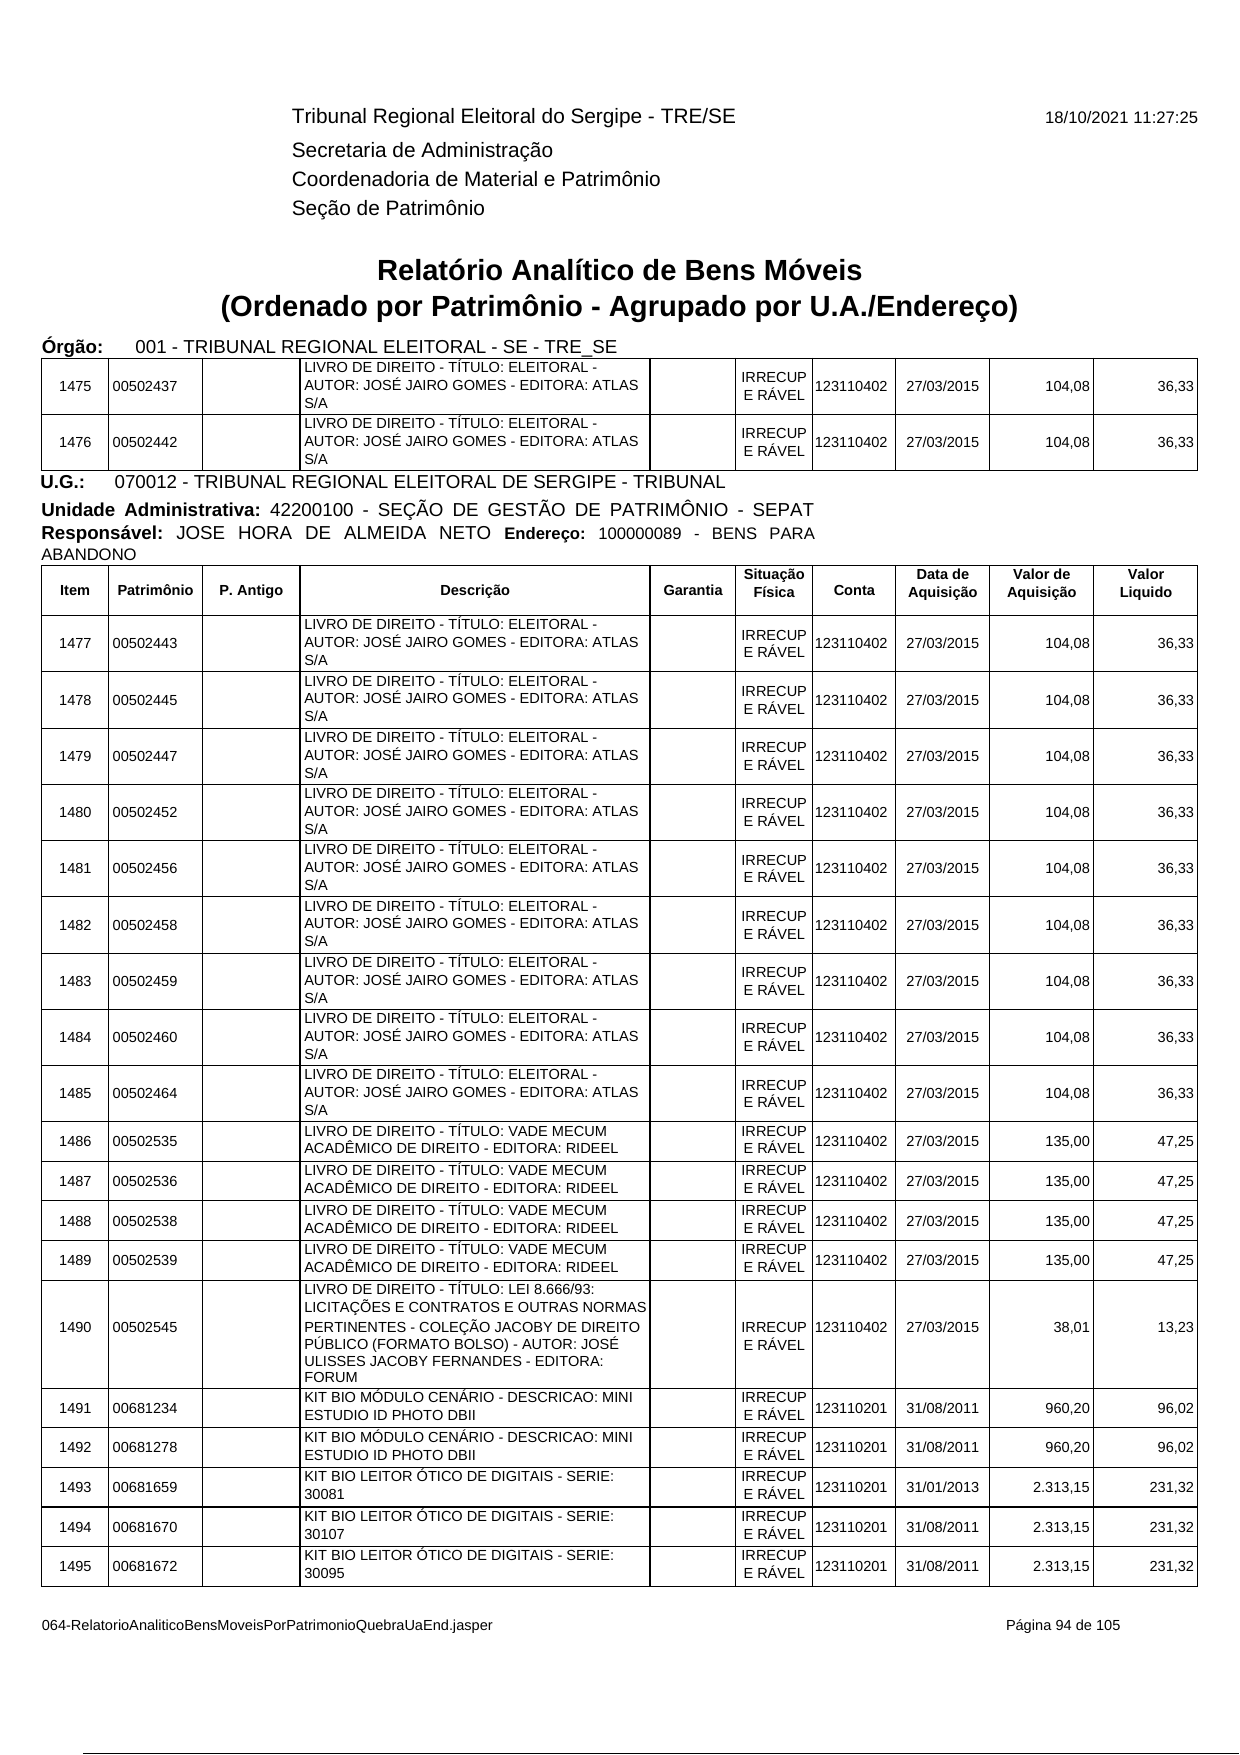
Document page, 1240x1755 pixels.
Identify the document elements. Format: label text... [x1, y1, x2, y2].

table_cell LIVRO DE DIREITO - TÍTULO: VADE MECUM ACADÊMICO DE DIREITO - EDITORA: RIDEEL [301, 1122, 649, 1161]
table_cell 1480 [42, 785, 108, 840]
table_cell KIT BIO LEITOR ÓTICO DE DIGITAIS - SERIE: 30095 [301, 1547, 649, 1586]
table_cell 123110402 [813, 954, 895, 1009]
table_header Situação Física [736, 566, 812, 615]
table_cell 960,20 [990, 1428, 1093, 1467]
table_cell LIVRO DE DIREITO - TÍTULO: VADE MECUM ACADÊMICO DE DIREITO - EDITORA: RIDEEL [301, 1162, 649, 1200]
table_cell 1484 [42, 1010, 108, 1065]
table_cell [651, 729, 735, 784]
table_cell [203, 1547, 299, 1586]
table_cell 27/03/2015 [896, 897, 989, 952]
table_cell 36,33 [1094, 954, 1197, 1009]
table_cell [651, 1010, 735, 1065]
table_cell [651, 954, 735, 1009]
table_cell IRRECUPE RÁVEL [736, 897, 812, 952]
table_cell LIVRO DE DIREITO - TÍTULO: VADE MECUM ACADÊMICO DE DIREITO - EDITORA: RIDEEL [301, 1241, 649, 1279]
table_cell 31/01/2013 [896, 1468, 989, 1506]
table_cell [203, 672, 299, 727]
table_cell 123110201 [813, 1508, 895, 1546]
table_cell KIT BIO MÓDULO CENÁRIO - DESCRICAO: MINI ESTUDIO ID PHOTO DBII [301, 1428, 649, 1467]
table_cell 27/03/2015 [896, 616, 989, 671]
table_cell 00502536 [109, 1162, 202, 1200]
table_cell 1477 [42, 616, 108, 671]
table_cell LIVRO DE DIREITO - TÍTULO: VADE MECUM ACADÊMICO DE DIREITO - EDITORA: RIDEEL [301, 1201, 649, 1240]
table_cell 2.313,15 [990, 1508, 1093, 1546]
table_cell 104,08 [990, 1066, 1093, 1121]
table_cell IRRECUPE RÁVEL [736, 415, 812, 470]
table_cell [203, 729, 299, 784]
table_header Patrimônio [109, 566, 202, 615]
table_header Descrição [301, 566, 649, 615]
table_cell 135,00 [990, 1201, 1093, 1240]
table_cell IRRECUPE RÁVEL [736, 841, 812, 896]
table_cell [651, 1428, 735, 1467]
table_cell [651, 1241, 735, 1279]
table_cell [651, 359, 735, 414]
table_header Valor de Aquisição [990, 566, 1093, 615]
table_cell IRRECUPE RÁVEL [736, 359, 812, 414]
table_cell [203, 1468, 299, 1506]
table_cell IRRECUPE RÁVEL [736, 1010, 812, 1065]
table_cell 123110402 [813, 729, 895, 784]
table_cell [651, 1162, 735, 1200]
table_cell 104,08 [990, 415, 1093, 470]
table_cell 00502538 [109, 1201, 202, 1240]
table_cell [651, 1201, 735, 1240]
table_cell 1485 [42, 1066, 108, 1121]
table_cell 27/03/2015 [896, 954, 989, 1009]
table_header Valor Liquido [1094, 566, 1197, 615]
table_cell 36,33 [1094, 785, 1197, 840]
table_cell 123110402 [813, 897, 895, 952]
table_cell 27/03/2015 [896, 729, 989, 784]
table_cell [651, 672, 735, 727]
table_cell 135,00 [990, 1241, 1093, 1279]
table_cell [203, 1281, 299, 1319]
table_cell KIT BIO LEITOR ÓTICO DE DIGITAIS - SERIE: 30107 [301, 1508, 649, 1546]
table_cell [203, 415, 299, 470]
table_cell 1489 [42, 1241, 108, 1279]
table_cell 1494 [42, 1508, 108, 1546]
table_cell 27/03/2015 [896, 1122, 989, 1161]
table_cell 47,25 [1094, 1122, 1197, 1161]
table_cell IRRECUPE RÁVEL [736, 1468, 812, 1506]
table_cell 123110402 [813, 1010, 895, 1065]
table_cell 96,02 [1094, 1389, 1197, 1427]
table_cell LIVRO DE DIREITO - TÍTULO: ELEITORAL - AUTOR: JOSÉ JAIRO GOMES - EDITORA: ATLAS S/A [301, 729, 649, 784]
table_cell 123110402 [813, 1201, 895, 1240]
table_header P. Antigo [203, 566, 299, 615]
table_cell LIVRO DE DIREITO - TÍTULO: ELEITORAL - AUTOR: JOSÉ JAIRO GOMES - EDITORA: ATLAS S/A [301, 672, 649, 727]
table_cell 231,32 [1094, 1547, 1197, 1586]
table_cell 00502460 [109, 1010, 202, 1065]
table_cell 104,08 [990, 1010, 1093, 1065]
table_cell 00502443 [109, 616, 202, 671]
table_cell 1476 [42, 415, 108, 470]
table_cell LIVRO DE DIREITO - TÍTULO: LEI 8.666/93: LICITAÇÕES E CONTRATOS E OUTRAS NORMAS [301, 1281, 649, 1319]
table_cell [203, 1241, 299, 1279]
table_cell 1488 [42, 1201, 108, 1240]
table_cell 47,25 [1094, 1162, 1197, 1200]
table_cell 1490 [42, 1319, 108, 1388]
table_cell [203, 1428, 299, 1467]
table_cell [736, 1281, 812, 1319]
table_cell 00681670 [109, 1508, 202, 1546]
table_cell LIVRO DE DIREITO - TÍTULO: ELEITORAL - AUTOR: JOSÉ JAIRO GOMES - EDITORA: ATLAS S/A [301, 1010, 649, 1065]
table_cell 27/03/2015 [896, 1010, 989, 1065]
text Unidade Administrativa: 42200100 - SEÇÃO DE GESTÃO DE PATRIMÔNIO - SEPAT Responsável: JOSE HORA DE ALMEIDA NETO Endereço: 100000089 - BENS PARA ABANDONO [41, 499, 815, 564]
table_cell 96,02 [1094, 1428, 1197, 1467]
table_cell 104,08 [990, 616, 1093, 671]
table_cell 1493 [42, 1468, 108, 1506]
table_cell 36,33 [1094, 841, 1197, 896]
table_cell 123110201 [813, 1468, 895, 1506]
table_cell 1482 [42, 897, 108, 952]
table_cell [203, 1010, 299, 1065]
table_cell 123110201 [813, 1389, 895, 1427]
table_cell 104,08 [990, 954, 1093, 1009]
table_cell 47,25 [1094, 1201, 1197, 1240]
table_cell [203, 1162, 299, 1200]
table_cell IRRECUPE RÁVEL [736, 1241, 812, 1279]
table_cell 27/03/2015 [896, 1319, 989, 1388]
table_cell [203, 1319, 299, 1388]
table_cell 00681659 [109, 1468, 202, 1506]
table_cell 1492 [42, 1428, 108, 1467]
table_cell 104,08 [990, 672, 1093, 727]
table_cell 27/03/2015 [896, 785, 989, 840]
table_cell [203, 359, 299, 414]
table_cell 135,00 [990, 1162, 1093, 1200]
table_cell 27/03/2015 [896, 1162, 989, 1200]
table_cell 38,01 [990, 1319, 1093, 1388]
table_cell 2.313,15 [990, 1547, 1093, 1586]
table_cell 1481 [42, 841, 108, 896]
table_header Garantia [651, 566, 735, 615]
table_cell 36,33 [1094, 359, 1197, 414]
table_cell 36,33 [1094, 616, 1197, 671]
table_cell 00502535 [109, 1122, 202, 1161]
table_cell 31/08/2011 [896, 1547, 989, 1586]
table_cell [109, 1281, 202, 1319]
table_cell 123110402 [813, 1319, 895, 1388]
table_cell 123110402 [813, 672, 895, 727]
table_header Item [42, 566, 108, 615]
table_cell [651, 1319, 735, 1388]
table_cell IRRECUPE RÁVEL [736, 616, 812, 671]
table_cell [1094, 1281, 1197, 1319]
text U.G.: 070012 - TRIBUNAL REGIONAL ELEITORAL DE SERGIPE - TRIBUNAL [40, 471, 1089, 493]
table_cell [203, 1122, 299, 1161]
table_cell 27/03/2015 [896, 1241, 989, 1279]
table_cell 00502539 [109, 1241, 202, 1279]
table_cell [203, 954, 299, 1009]
table_cell PERTINENTES - COLEÇÃO JACOBY DE DIREITO PÚBLICO (FORMATO BOLSO) - AUTOR: JOSÉ ULISSES JACOBY FERNANDES - EDITORA: FORUM [301, 1319, 649, 1388]
table_cell 104,08 [990, 729, 1093, 784]
table_cell 123110402 [813, 1162, 895, 1200]
table_header Data de Aquisição [896, 566, 989, 615]
table_cell [651, 1122, 735, 1161]
table_cell [813, 1281, 895, 1319]
table_cell 27/03/2015 [896, 415, 989, 470]
table_cell [651, 785, 735, 840]
table_cell [651, 616, 735, 671]
table_header Conta [813, 566, 895, 615]
table_cell 00502545 [109, 1319, 202, 1388]
table_cell 104,08 [990, 841, 1093, 896]
table_cell LIVRO DE DIREITO - TÍTULO: ELEITORAL - AUTOR: JOSÉ JAIRO GOMES - EDITORA: ATLAS S/A [301, 359, 649, 414]
table_cell 123110402 [813, 616, 895, 671]
table_cell IRRECUPE RÁVEL [736, 1122, 812, 1161]
table_cell 00502456 [109, 841, 202, 896]
table_cell 36,33 [1094, 1010, 1197, 1065]
table_cell 1479 [42, 729, 108, 784]
table_cell IRRECUPE RÁVEL [736, 1066, 812, 1121]
table_cell [651, 1281, 735, 1319]
table_cell LIVRO DE DIREITO - TÍTULO: ELEITORAL - AUTOR: JOSÉ JAIRO GOMES - EDITORA: ATLAS S/A [301, 897, 649, 952]
table_cell 31/08/2011 [896, 1508, 989, 1546]
table_cell [651, 1066, 735, 1121]
table_cell IRRECUPE RÁVEL [736, 1162, 812, 1200]
table_cell 1487 [42, 1162, 108, 1200]
table_cell [42, 1281, 108, 1319]
table_cell LIVRO DE DIREITO - TÍTULO: ELEITORAL - AUTOR: JOSÉ JAIRO GOMES - EDITORA: ATLAS S/A [301, 841, 649, 896]
table_cell 123110201 [813, 1428, 895, 1467]
table_cell LIVRO DE DIREITO - TÍTULO: ELEITORAL - AUTOR: JOSÉ JAIRO GOMES - EDITORA: ATLAS S/A [301, 785, 649, 840]
table_cell 123110402 [813, 359, 895, 414]
table_cell 231,32 [1094, 1468, 1197, 1506]
table_cell 36,33 [1094, 897, 1197, 952]
table_cell 00681234 [109, 1389, 202, 1427]
table_cell 104,08 [990, 785, 1093, 840]
table_cell 123110402 [813, 1241, 895, 1279]
table_cell 27/03/2015 [896, 1201, 989, 1240]
table_cell IRRECUPE RÁVEL [736, 729, 812, 784]
table_cell 135,00 [990, 1122, 1093, 1161]
table_cell KIT BIO MÓDULO CENÁRIO - DESCRICAO: MINI ESTUDIO ID PHOTO DBII [301, 1389, 649, 1427]
table_cell 00502447 [109, 729, 202, 784]
table_cell [651, 1547, 735, 1586]
table_cell IRRECUPE RÁVEL [736, 1508, 812, 1546]
table_cell 123110402 [813, 1122, 895, 1161]
table_cell 27/03/2015 [896, 672, 989, 727]
table_cell 104,08 [990, 897, 1093, 952]
table_cell 1486 [42, 1122, 108, 1161]
table_cell [203, 897, 299, 952]
table_cell [896, 1281, 989, 1319]
table_cell 104,08 [990, 359, 1093, 414]
table_cell [651, 1508, 735, 1546]
table_cell IRRECUPE RÁVEL [736, 1428, 812, 1467]
table_cell IRRECUPE RÁVEL [736, 1201, 812, 1240]
table_cell 1478 [42, 672, 108, 727]
table_cell [651, 1389, 735, 1427]
table_cell 36,33 [1094, 672, 1197, 727]
table_cell LIVRO DE DIREITO - TÍTULO: ELEITORAL - AUTOR: JOSÉ JAIRO GOMES - EDITORA: ATLAS S/A [301, 1066, 649, 1121]
table_cell 123110402 [813, 1066, 895, 1121]
table_cell 31/08/2011 [896, 1389, 989, 1427]
table_cell 1475 [42, 359, 108, 414]
table_cell 36,33 [1094, 415, 1197, 470]
table_cell 123110402 [813, 415, 895, 470]
table_cell [651, 1468, 735, 1506]
table_cell 2.313,15 [990, 1468, 1093, 1506]
table_cell 00502442 [109, 415, 202, 470]
table_cell 27/03/2015 [896, 359, 989, 414]
table_cell [203, 616, 299, 671]
table_cell IRRECUPE RÁVEL [736, 954, 812, 1009]
table_cell [203, 1508, 299, 1546]
table_cell 231,32 [1094, 1508, 1197, 1546]
table_cell [203, 1201, 299, 1240]
table_cell [203, 841, 299, 896]
table_cell IRRECUPE RÁVEL [736, 672, 812, 727]
table_cell 00502437 [109, 359, 202, 414]
table_cell LIVRO DE DIREITO - TÍTULO: ELEITORAL - AUTOR: JOSÉ JAIRO GOMES - EDITORA: ATLAS S/A [301, 616, 649, 671]
table_cell [990, 1281, 1093, 1319]
table_cell 00502452 [109, 785, 202, 840]
table_cell [651, 841, 735, 896]
table_cell 1491 [42, 1389, 108, 1427]
table_cell KIT BIO LEITOR ÓTICO DE DIGITAIS - SERIE: 30081 [301, 1468, 649, 1506]
table_cell IRRECUPE RÁVEL [736, 1319, 812, 1388]
table_cell IRRECUPE RÁVEL [736, 1547, 812, 1586]
table_cell [651, 415, 735, 470]
table_cell LIVRO DE DIREITO - TÍTULO: ELEITORAL - AUTOR: JOSÉ JAIRO GOMES - EDITORA: ATLAS S/A [301, 415, 649, 470]
table_cell 00681278 [109, 1428, 202, 1467]
table_cell [203, 1066, 299, 1121]
table_cell 27/03/2015 [896, 1066, 989, 1121]
table_cell 00502445 [109, 672, 202, 727]
table_cell 960,20 [990, 1389, 1093, 1427]
table_cell 123110201 [813, 1547, 895, 1586]
table_cell [203, 785, 299, 840]
table_cell 00681672 [109, 1547, 202, 1586]
table_cell LIVRO DE DIREITO - TÍTULO: ELEITORAL - AUTOR: JOSÉ JAIRO GOMES - EDITORA: ATLAS S/A [301, 954, 649, 1009]
table_cell 123110402 [813, 785, 895, 840]
table_cell 31/08/2011 [896, 1428, 989, 1467]
table_cell 123110402 [813, 841, 895, 896]
table_cell 00502458 [109, 897, 202, 952]
table_cell 00502459 [109, 954, 202, 1009]
table_cell IRRECUPE RÁVEL [736, 785, 812, 840]
table_cell [203, 1389, 299, 1427]
table_cell [651, 897, 735, 952]
table_cell 1495 [42, 1547, 108, 1586]
table_cell 36,33 [1094, 729, 1197, 784]
table_cell 36,33 [1094, 1066, 1197, 1121]
table_cell 27/03/2015 [896, 841, 989, 896]
table_cell IRRECUPE RÁVEL [736, 1389, 812, 1427]
table_cell 00502464 [109, 1066, 202, 1121]
table_cell 47,25 [1094, 1241, 1197, 1279]
table_cell 13,23 [1094, 1319, 1197, 1388]
table_cell 1483 [42, 954, 108, 1009]
